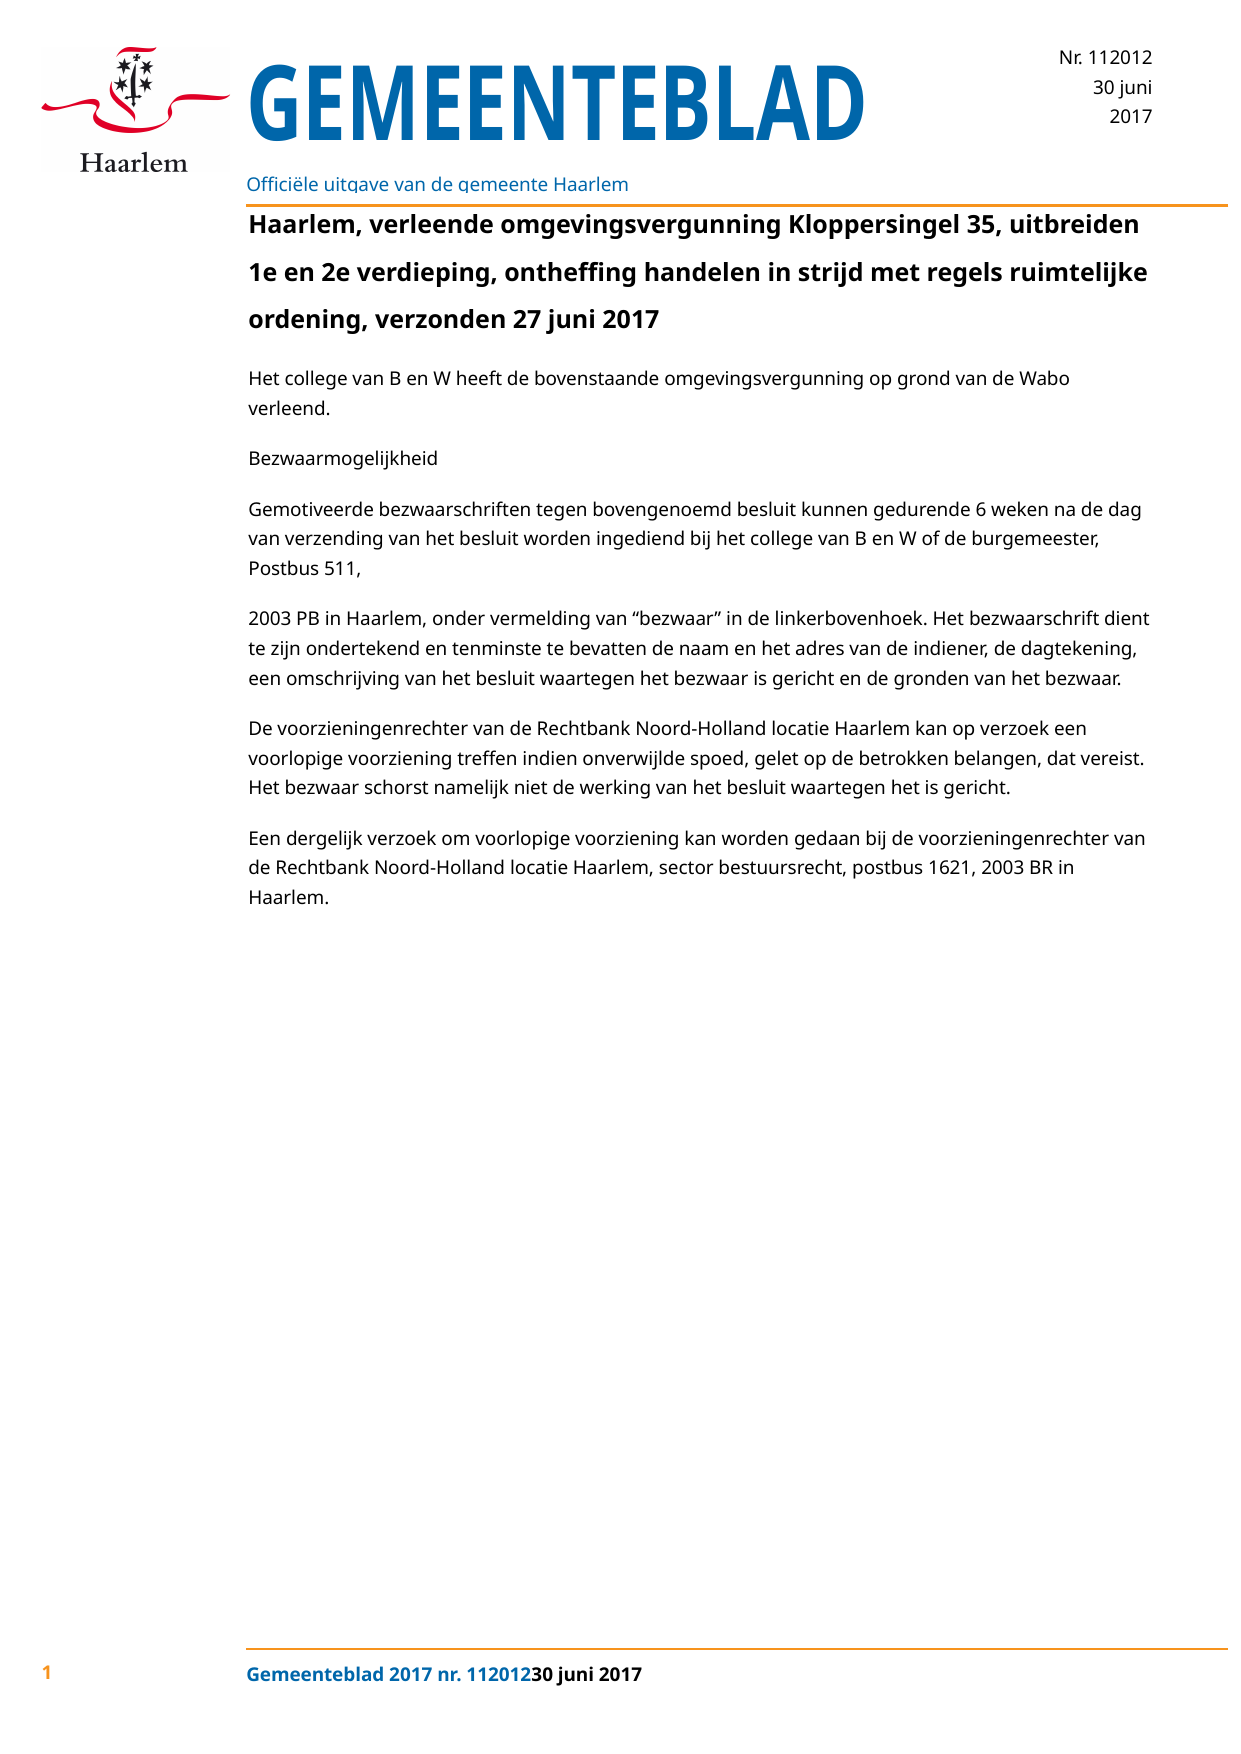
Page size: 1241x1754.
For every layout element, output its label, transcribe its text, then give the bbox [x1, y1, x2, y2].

text De voorzieningenrechter van de Rechtbank Noord-Holland locatie Haarlem kan op verzoek een voorlopige voorziening treffen indien onverwijlde spoed, gelet op de betrokken belangen, dat vereist. Het bezwaar schorst namelijk niet de werking van het besluit waartegen het is gericht. [248, 715, 1152, 800]
text Gemotiveerde bezwaarschriften tegen bovengenoemd besluit kunnen gedurende 6 weken na de dag van verzending van het besluit worden ingediend bij het college van B en W of de burgemeester, Postbus 511, [248, 496, 1152, 581]
text Een dergelijk verzoek om voorlopige voorziening kan worden gedaan bij de voorzieningenrechter van de Rechtbank Noord-Holland locatie Haarlem, sector bestuursrecht, postbus 1621, 2003 BR in Haarlem. [248, 825, 1152, 909]
picture [41, 47, 231, 172]
text Het college van B en W heeft de bovenstaande omgevingsvergunning op grond van de Wabo verleend. [248, 366, 1152, 421]
text 2003 PB in Haarlem, onder vermelding van “bezwaar” in de linkerbovenhoek. Het bezwaarschrift dient te zijn ondertekend en tenminste te bevatten de naam en het adres van de indiener, de dagtekening, een omschrijving van het besluit waartegen het bezwaar is gericht en de gronden van het bezwaar. [248, 606, 1152, 690]
text Bezwaarmogelijkheid [248, 446, 1152, 471]
text Haarlem, verleende omgevingsvergunning Kloppersingel 35, uitbreiden 1e en 2e verdieping, ontheffing handelen in strijd met regels ruimtelijke ordening, verzonden 27 juni 2017 [248, 207, 1152, 336]
